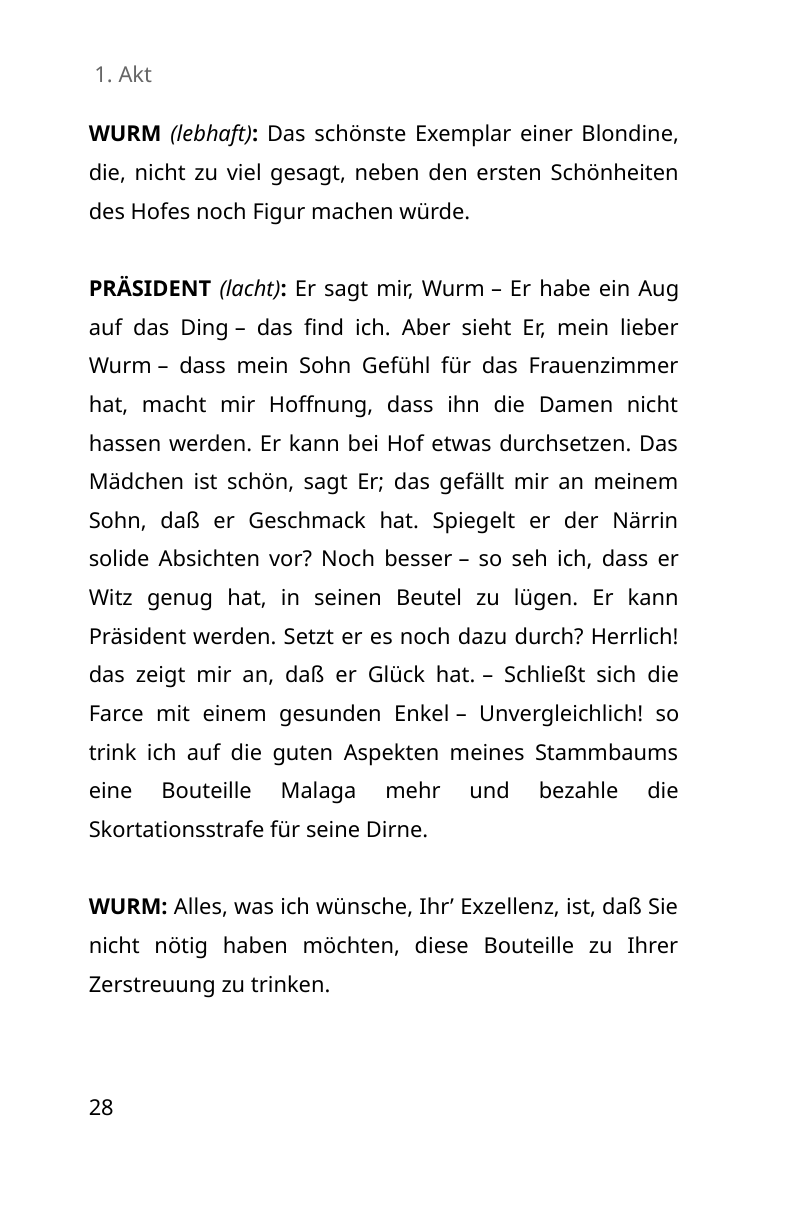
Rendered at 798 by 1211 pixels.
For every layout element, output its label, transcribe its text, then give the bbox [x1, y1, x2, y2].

text PRÄSIDENT (lacht): Er sagt mir, Wurm – Er habe ein Aug auf das Ding – das find ich. Aber sieht Er, mein lieber Wurm – dass mein Sohn Gefühl für das Frauenzimmer hat, macht mir Hoffnung, dass ihn die Damen nicht hassen werden. Er kann bei Hof etwas durchsetzen. Das Mädchen ist schön, sagt Er; das gefällt mir an meinem Sohn, daß er Geschmack hat. Spiegelt er der Närrin solide Absichten vor? Noch besser – so seh ich, dass er Witz genug hat, in seinen Beutel zu lügen. Er kann Präsident werden. Setzt er es noch dazu durch? Herrlich! das zeigt mir an, daß er Glück hat. – Schließt sich die Farce mit einem gesunden Enkel – Unvergleichlich! so trink ich auf die guten Aspekten meines Stammbaums eine Bouteille Malaga mehr und bezahle die Skortationsstrafe für seine Dirne. [88, 246, 679, 844]
text WURM (lebhaft): Das schönste Exemplar einer Blondine, die, nicht zu viel gesagt, neben den ersten Schönheiten des Hofes noch Figur machen würde. [88, 118, 679, 225]
text WURM: Alles, was ich wünsche, Ihr’ Exzellenz, ist, daß Sie nicht nötig haben möchten, diese Bouteille zu Ihrer Zerstreuung zu trinken. [88, 864, 679, 998]
